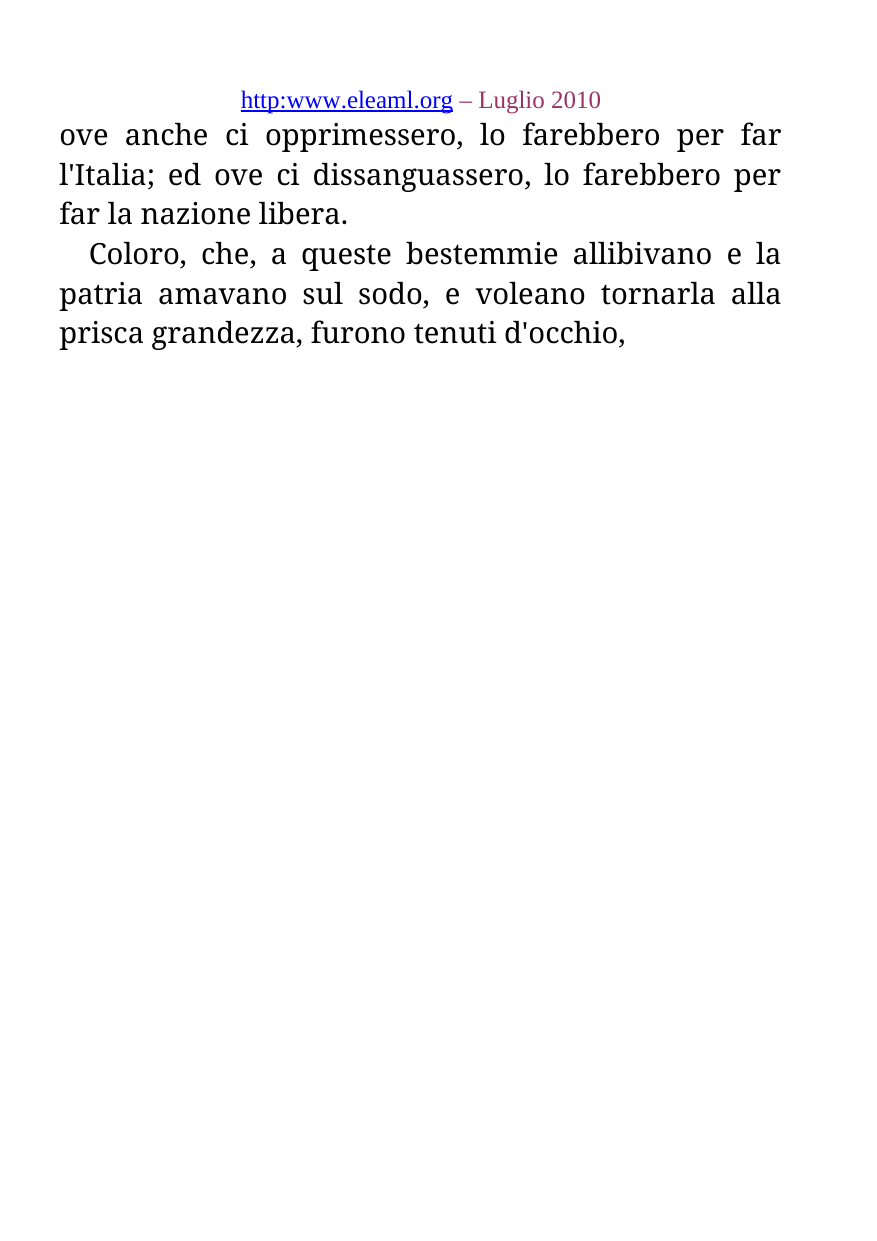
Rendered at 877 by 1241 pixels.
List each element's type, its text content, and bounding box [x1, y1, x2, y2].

text ove anche ci opprimessero, lo farebbero per far l'Italia; ed ove ci dissanguassero, lo farebbero per far la nazione libera. [59, 114, 782, 233]
text Coloro, che, a queste bestemmie allibivano e la patria amavano sul sodo, e voleano tornarla alla prisca grandezza, furono tenuti d'occhio, [59, 233, 782, 352]
